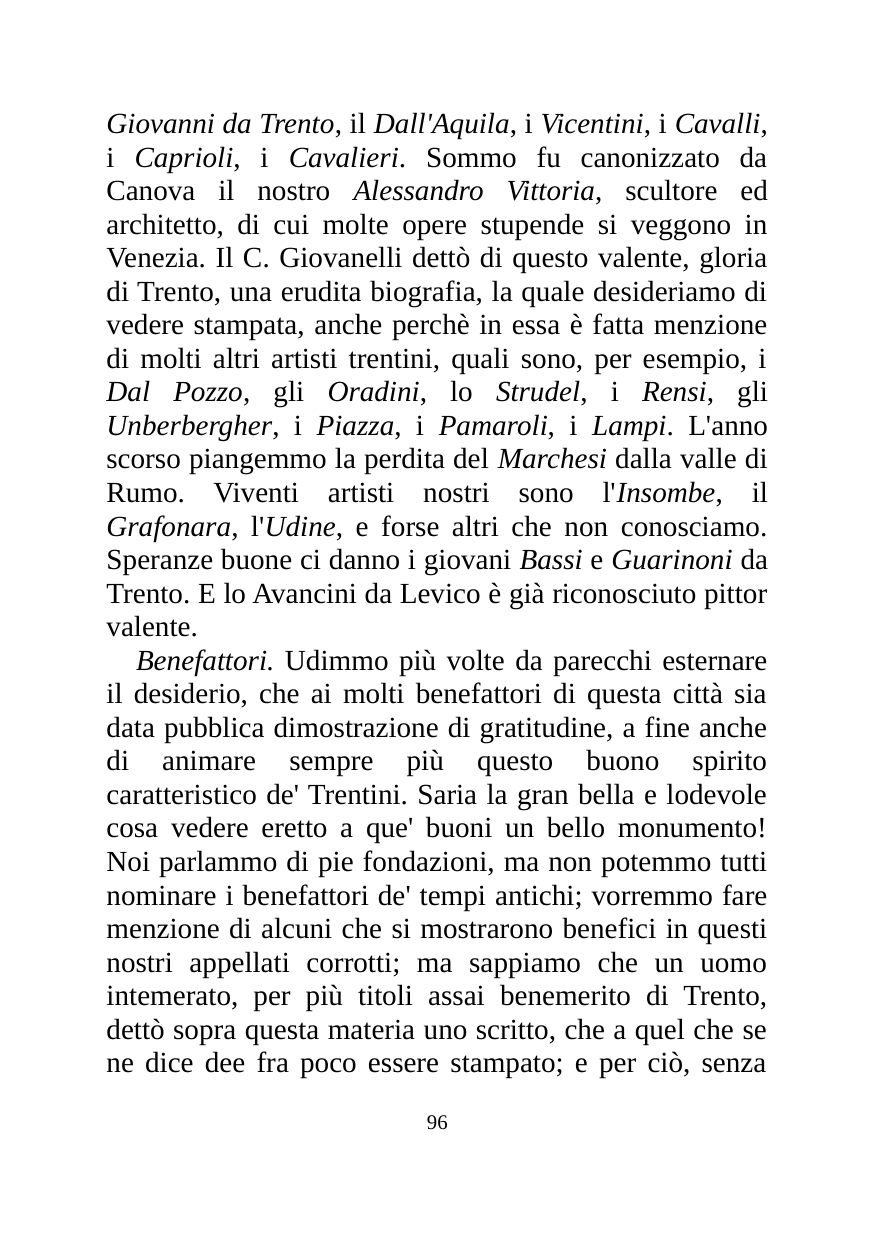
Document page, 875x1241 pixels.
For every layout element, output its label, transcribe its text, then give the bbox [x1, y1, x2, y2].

text Benefattori. Udimmo più volte da parecchi esternare il desiderio, che ai molti benefattori di questa città sia data pubblica dimostrazione di gratitudine, a fine anche di animare sempre più questo buono spirito caratteristico de' Trentini. Saria la gran bella e lodevole cosa vedere eretto a que' buoni un bello monumento! Noi parlammo di pie fondazioni, ma non potemmo tutti nominare i benefattori de' tempi antichi; vorremmo fare menzione di alcuni che si mostrarono benefici in questi nostri appellati corrotti; ma sappiamo che un uomo intemerato, per più titoli assai benemerito di Trento, dettò sopra questa materia uno scritto, che a quel che se ne dice dee fra poco essere stampato; e per ciò, senza [106, 643, 768, 1079]
text Giovanni da Trento, il Dall'Aquila, i Vicentini, i Cavalli, i Caprioli, i Cavalieri. Sommo fu canonizzato da Canova il nostro Alessandro Vittoria, scultore ed architetto, di cui molte opere stupende si veggono in Venezia. Il C. Giovanelli dettò di questo valente, gloria di Trento, una erudita biografia, la quale desideriamo di vedere stampata, anche perchè in essa è fatta menzione di molti altri artisti trentini, quali sono, per esempio, i Dal Pozzo, gli Oradini, lo Strudel, i Rensi, gli Unberbergher, i Piazza, i Pamaroli, i Lampi. L'anno scorso piangemmo la perdita del Marchesi dalla valle di Rumo. Viventi artisti nostri sono l'Insombe, il Grafonara, l'Udine, e forse altri che non conosciamo. Speranze buone ci danno i giovani Bassi e Guarinoni da Trento. E lo Avancini da Levico è già riconosciuto pittor valente. [106, 106, 768, 643]
